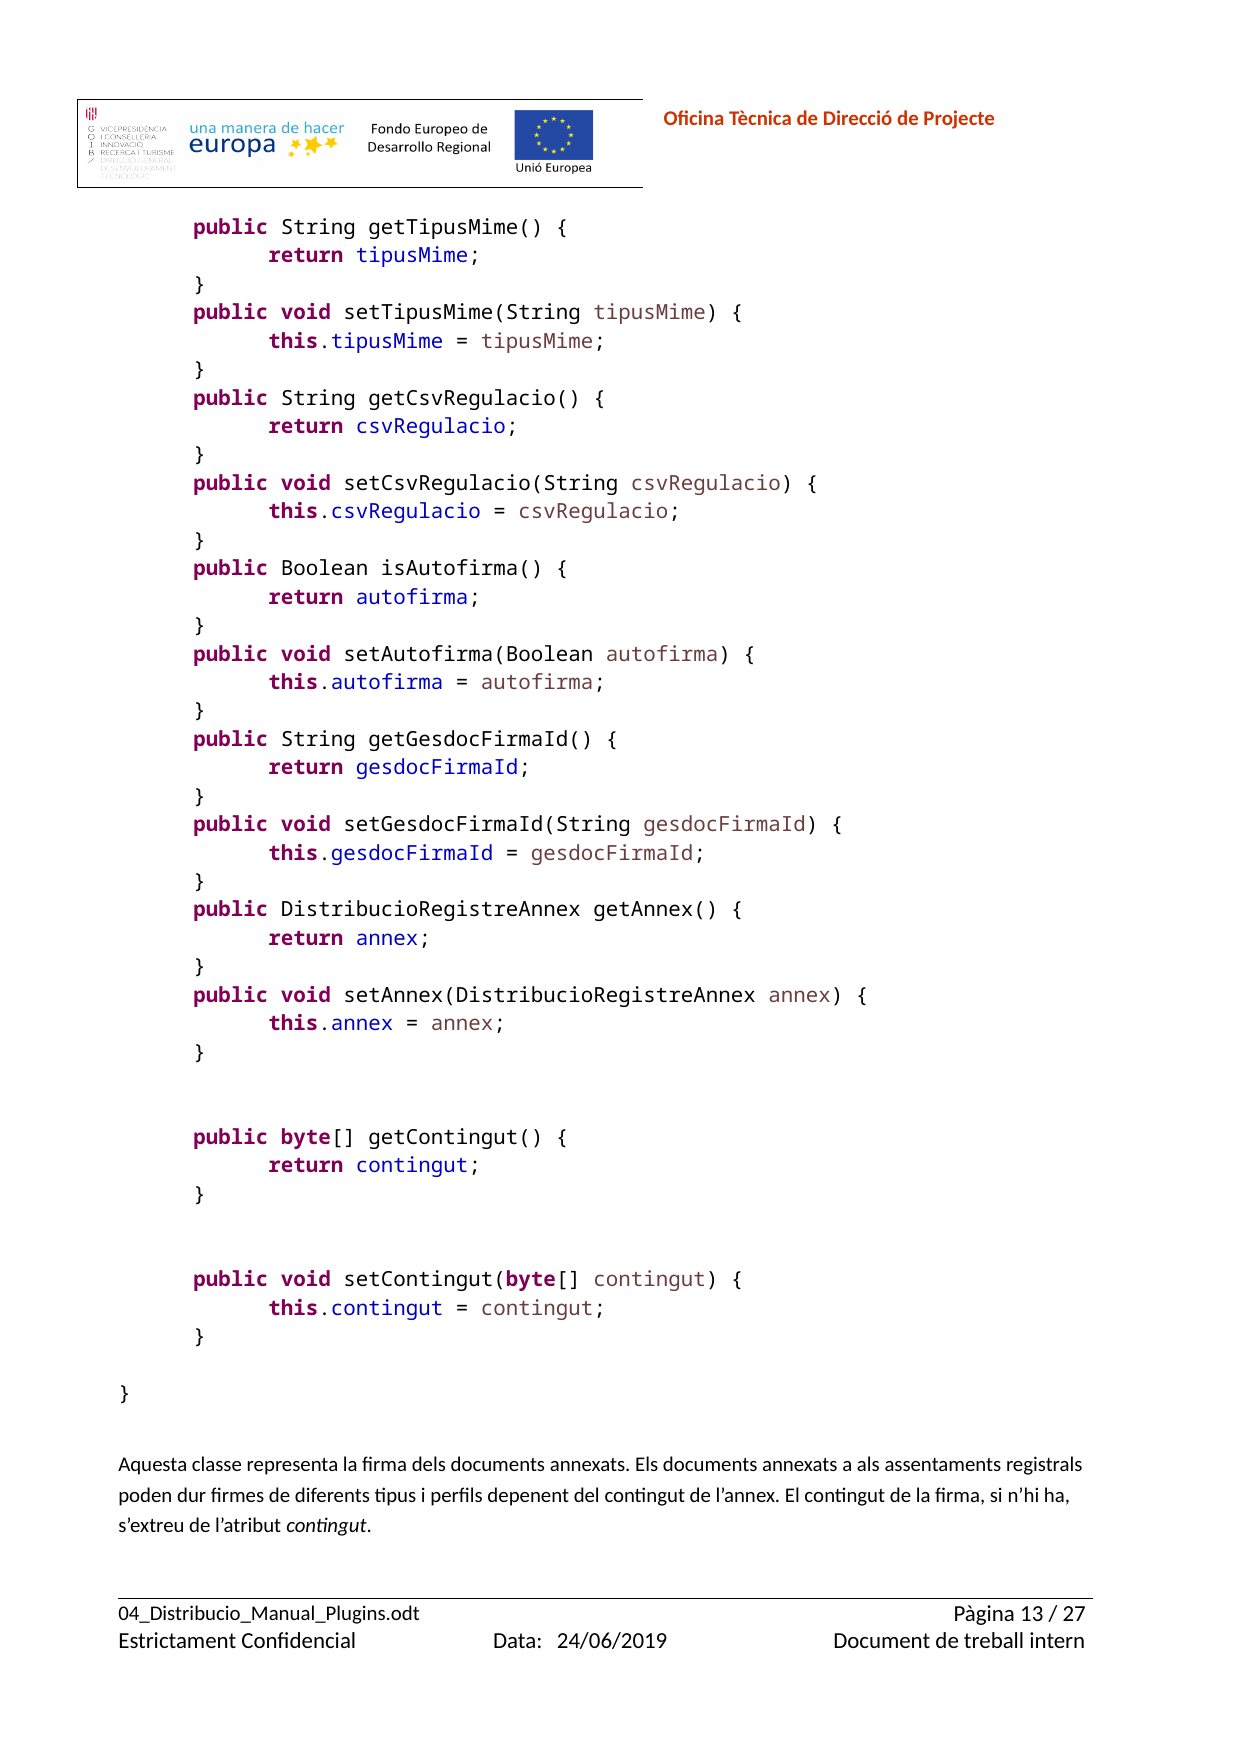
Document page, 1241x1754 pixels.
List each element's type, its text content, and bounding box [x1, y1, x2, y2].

text return annex; [118, 923, 1122, 951]
text } [118, 696, 1122, 724]
text } [118, 1179, 1122, 1207]
text public void setAutofirma(Boolean autofirma) { [118, 639, 1122, 667]
text return gesdocFirmaId; [118, 752, 1122, 781]
text public String getTipusMime() { [118, 212, 1122, 241]
text this.gesdocFirmaId = gesdocFirmaId; [118, 838, 1122, 866]
text public String getGesdocFirmaId() { [118, 724, 1122, 752]
text public Boolean isAutofirma() { [118, 553, 1122, 582]
text } [118, 525, 1122, 553]
text } [118, 439, 1122, 468]
text } [118, 1321, 1122, 1349]
text Aquesta classe representa la firma dels documents annexats. Els documents annexats a als assentaments registrals poden dur firmes de diferents tipus i perfils depenent del contingut de l’annex. El contingut de la firma, si n’hi ha, s’extreu de l’atribut contingut. [118, 1451, 1122, 1538]
text this.csvRegulacio = csvRegulacio; [118, 496, 1122, 525]
text } [118, 269, 1122, 297]
picture [187, 105, 599, 181]
text } [118, 951, 1122, 980]
text public void setContingut(byte[] contingut) { [118, 1264, 1122, 1293]
text } [118, 1037, 1122, 1065]
text return contingut; [118, 1151, 1122, 1179]
text this.annex = annex; [118, 1008, 1122, 1037]
text public DistribucioRegistreAnnex getAnnex() { [118, 894, 1122, 923]
text } [118, 354, 1122, 383]
text } [118, 610, 1122, 639]
text public void setCsvRegulacio(String csvRegulacio) { [118, 468, 1122, 496]
text this.contingut = contingut; [118, 1293, 1122, 1321]
text return tipusMime; [118, 241, 1122, 269]
text return csvRegulacio; [118, 411, 1122, 439]
text public String getCsvRegulacio() { [118, 383, 1122, 411]
text this.autofirma = autofirma; [118, 667, 1122, 696]
text public void setTipusMime(String tipusMime) { [118, 297, 1122, 326]
text public byte[] getContingut() { [118, 1122, 1122, 1151]
text public void setAnnex(DistribucioRegistreAnnex annex) { [118, 980, 1122, 1008]
text } [118, 781, 1122, 809]
picture [82, 105, 181, 181]
text this.tipusMime = tipusMime; [118, 326, 1122, 354]
text } [118, 1378, 1122, 1406]
text public void setGesdocFirmaId(String gesdocFirmaId) { [118, 809, 1122, 838]
text } [118, 866, 1122, 894]
text return autofirma; [118, 582, 1122, 610]
